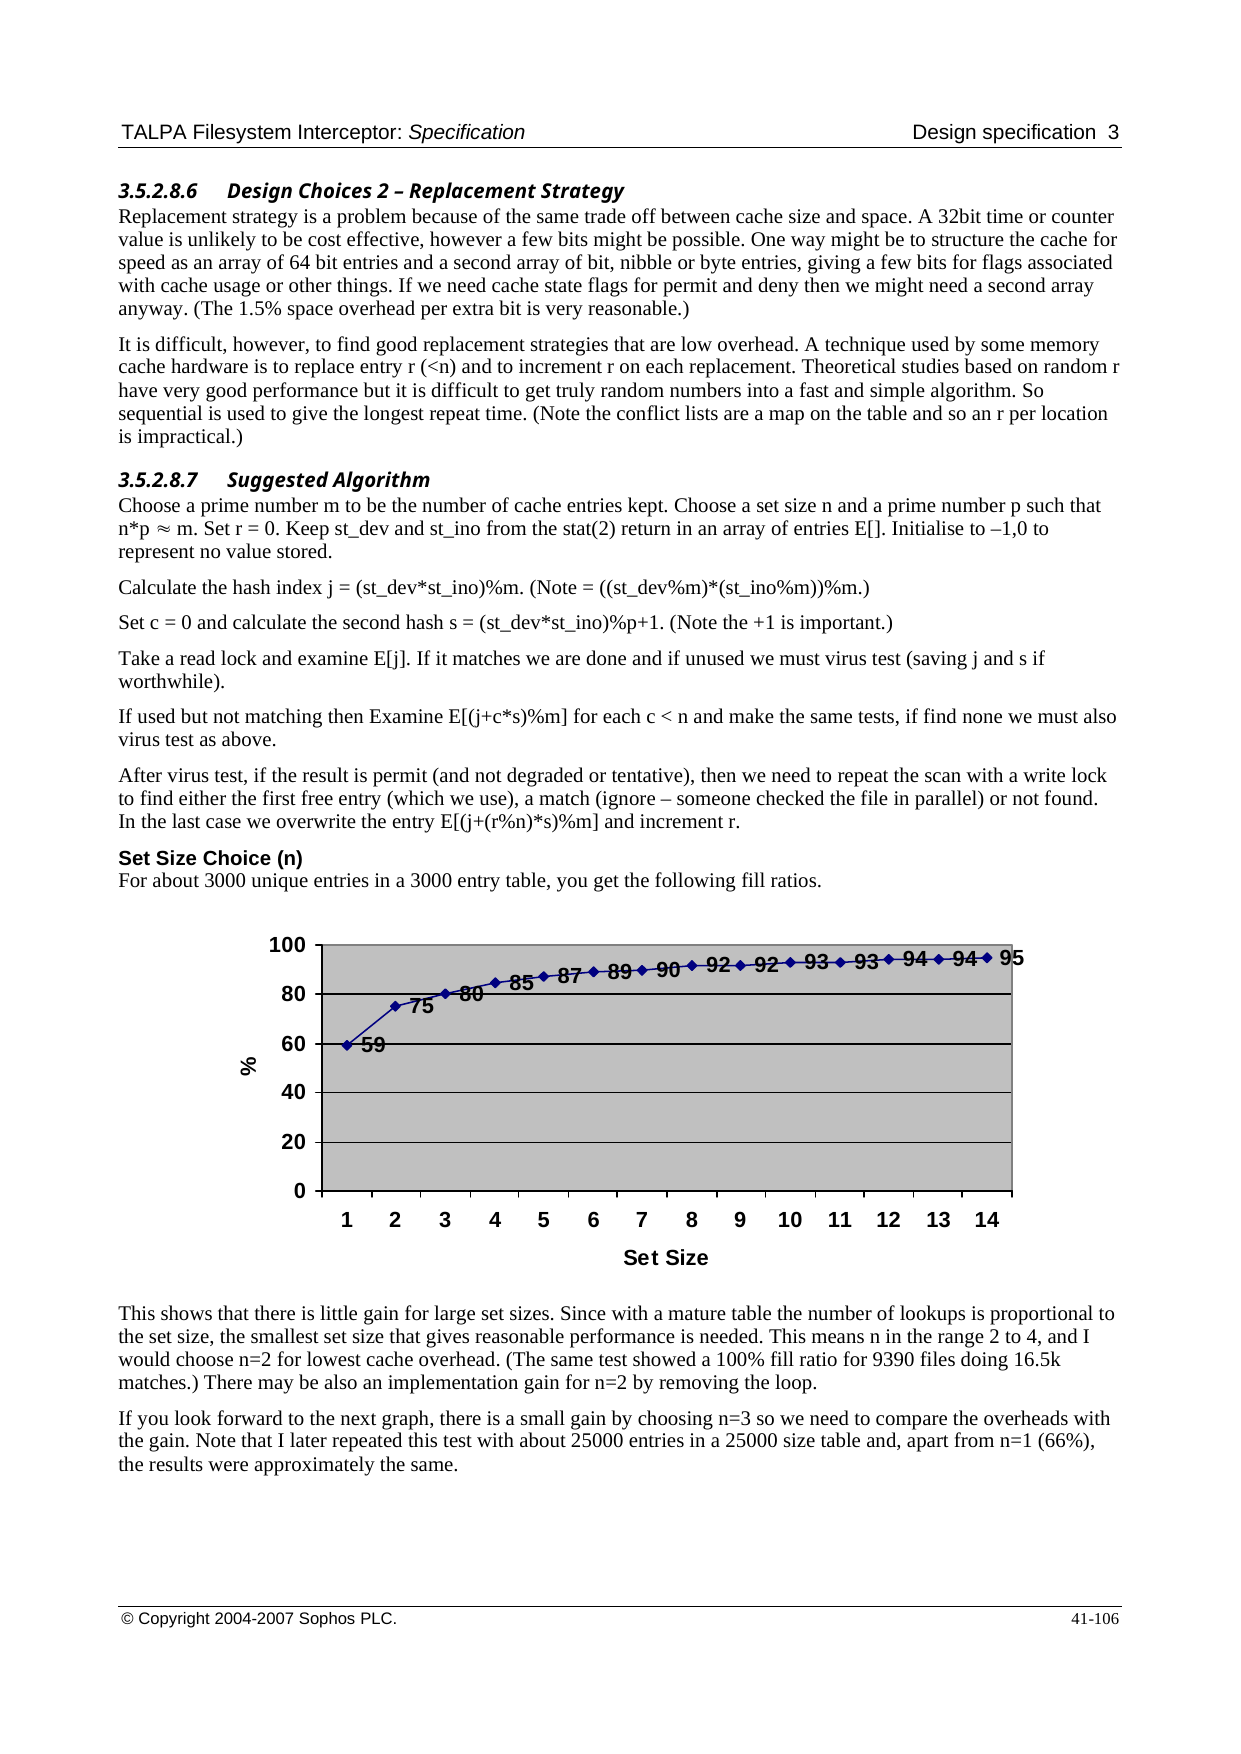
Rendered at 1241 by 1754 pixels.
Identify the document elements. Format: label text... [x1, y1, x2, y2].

text It is difficult, however, to find good replacement strategies that are low overhead. A technique used by some memory cache hardware is to replace entry r (<n) and to increment r on each replacement. Theoretical studies based on random r have very good performance but it is difficult to get truly random numbers into a fast and simple algorithm. So sequential is used to give the longest repeat time. (Note the conflict lists are a map on the table and so an r per location is impractical.) [118, 332, 1122, 447]
text Replacement strategy is a problem because of the same trade off between cache size and space. A 32bit time or counter value is unlikely to be cost effective, however a few bits might be possible. One way might be to structure the cache for speed as an array of 64 bit entries and a second array of bit, nibble or byte entries, giving a few bits for flags associated with cache usage or other things. If we need cache state flags for permit and deny then we might need a second array anyway. (The 1.5% space overhead per extra bit is very reasonable.) [118, 205, 1122, 320]
text Calculate the hash index j = (st_dev*st_ino)%m. (Note = ((st_dev%m)*(st_ino%m))%m.) [118, 576, 1122, 598]
text After virus test, if the result is permit (and not degraded or tentative), then we need to repeat the scan with a write lock to find either the first free entry (which we use), a match (ignore – someone checked the file in parallel) or not found. In the last case we overwrite the entry E[(j+(r%n)*s)%m] and increment r. [118, 764, 1122, 833]
text Choose a prime number m to be the number of cache entries kept. Choose a set size n and a prime number p such that n*p » m. Set r = 0. Keep st_dev and st_ino from the stat(2) return in an array of entries E[]. Initialise to –1,0 to represent no value stored. [118, 494, 1122, 563]
text For about 3000 unique entries in a 3000 entry table, you get the following fill ratios. [118, 869, 1122, 892]
subtitle Suggested Algorithm [118, 466, 1122, 494]
subtitle Design Choices 2 – Replacement Strategy [118, 177, 1122, 205]
text Take a read lock and examine E[j]. If it matches we are done and if unused we must virus test (saving j and s if worthwhile). [118, 647, 1122, 693]
text This shows that there is little gain for large set sizes. Since with a mature table the number of lookups is proportional to the set size, the smallest set size that gives reasonable performance is needed. This means n in the range 2 to 4, and I would choose n=2 for lowest cache overhead. (The same test showed a 100% fill ratio for 9390 files doing 16.5k matches.) There may be also an implementation gain for n=2 by removing the loop. [118, 904, 1122, 1394]
subtitle Set Size Choice (n) [118, 846, 1122, 869]
text If you look forward to the next graph, there is a small gain by choosing n=3 so we need to compare the overheads with the gain. Note that I later repeated this test with about 25000 entries in a 25000 size table and, apart from n=1 (66%), the results were approximately the same. [118, 1406, 1122, 1475]
text Set c = 0 and calculate the second hash s = (st_dev*st_ino)%p+1. (Note the +1 is important.) [118, 611, 1122, 634]
text If used but not matching then Examine E[(j+c*s)%m] for each c < n and make the same tests, if find none we must also virus test as above. [118, 705, 1122, 751]
